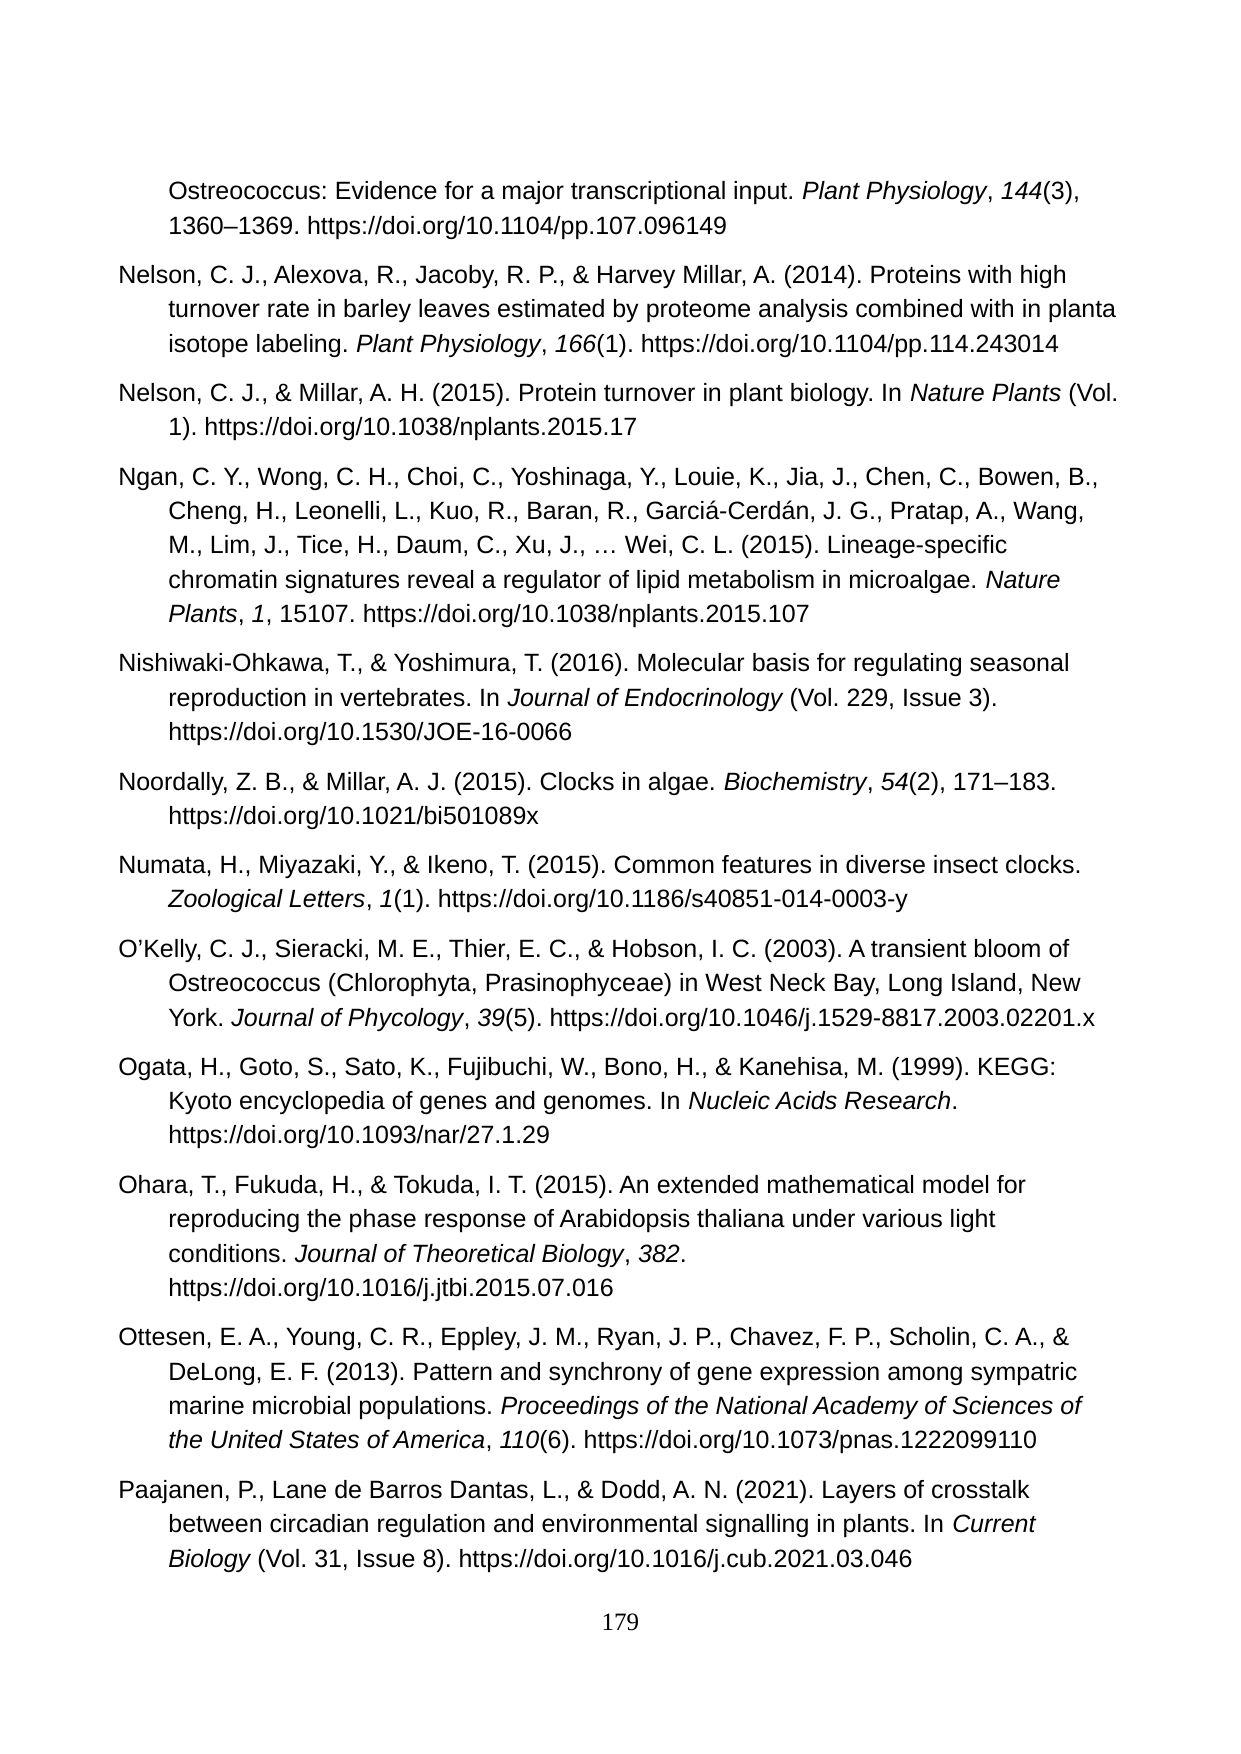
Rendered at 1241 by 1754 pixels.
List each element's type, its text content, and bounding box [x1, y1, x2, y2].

text Noordally, Z. B., & Millar, A. J. (2015). Clocks in algae. Biochemistry, 54(2), 171–183. https://doi.org/10.1021/bi501089x [118, 766, 1122, 830]
text Ogata, H., Goto, S., Sato, K., Fujibuchi, W., Bono, H., & Kanehisa, M. (1999). KEGG: Kyoto encyclopedia of genes and genomes. In Nucleic Acids Research. https://doi.org/10.1093/nar/27.1.29 [118, 1052, 1122, 1149]
text Numata, H., Miyazaki, Y., & Ikeno, T. (2015). Common features in diverse insect clocks. Zoological Letters, 1(1). https://doi.org/10.1186/s40851-014-0003-y [118, 850, 1122, 913]
text Ohara, T., Fukuda, H., & Tokuda, I. T. (2015). An extended mathematical model for reproducing the phase response of Arabidopsis thaliana under various light conditions. Journal of Theoretical Biology, 382. https://doi.org/10.1016/j.jtbi.2015.07.016 [118, 1169, 1122, 1302]
text Paajanen, P., Lane de Barros Dantas, L., & Dodd, A. N. (2021). Layers of crosstalk between circadian regulation and environmental signalling in plants. In Current Biology (Vol. 31, Issue 8). https://doi.org/10.1016/j.cub.2021.03.046 [118, 1474, 1122, 1572]
text Nelson, C. J., Alexova, R., Jacoby, R. P., & Harvey Millar, A. (2014). Proteins with high turnover rate in barley leaves estimated by proteome analysis combined with in planta isotope labeling. Plant Physiology, 166(1). https://doi.org/10.1104/pp.114.243014 [118, 260, 1122, 358]
text Ottesen, E. A., Young, C. R., Eppley, J. M., Ryan, J. P., Chavez, F. P., Scholin, C. A., & DeLong, E. F. (2013). Pattern and synchrony of gene expression among sympatric marine microbial populations. Proceedings of the National Academy of Sciences of the United States of America, 110(6). https://doi.org/10.1073/pnas.1222099110 [118, 1322, 1122, 1454]
text O’Kelly, C. J., Sieracki, M. E., Thier, E. C., & Hobson, I. C. (2003). A transient bloom of Ostreococcus (Chlorophyta, Prasinophyceae) in West Neck Bay, Long Island, New York. Journal of Phycology, 39(5). https://doi.org/10.1046/j.1529-8817.2003.02201.x [118, 933, 1122, 1031]
text Nelson, C. J., & Millar, A. H. (2015). Protein turnover in plant biology. In Nature Plants (Vol. 1). https://doi.org/10.1038/nplants.2015.17 [118, 378, 1122, 441]
text Ngan, C. Y., Wong, C. H., Choi, C., Yoshinaga, Y., Louie, K., Jia, J., Chen, C., Bowen, B., Cheng, H., Leonelli, L., Kuo, R., Baran, R., Garciá-Cerdán, J. G., Pratap, A., Wang, M., Lim, J., Tice, H., Daum, C., Xu, J., … Wei, C. L. (2015). Lineage-specific chromatin signatures reveal a regulator of lipid metabolism in microalgae. Nature Plants, 1, 15107. https://doi.org/10.1038/nplants.2015.107 [118, 461, 1122, 628]
text Ostreococcus: Evidence for a major transcriptional input. Plant Physiology, 144(3), 1360–1369. https://doi.org/10.1104/pp.107.096149 [118, 176, 1122, 239]
text Nishiwaki-Ohkawa, T., & Yoshimura, T. (2016). Molecular basis for regulating seasonal reproduction in vertebrates. In Journal of Endocrinology (Vol. 229, Issue 3). https://doi.org/10.1530/JOE-16-0066 [118, 648, 1122, 746]
